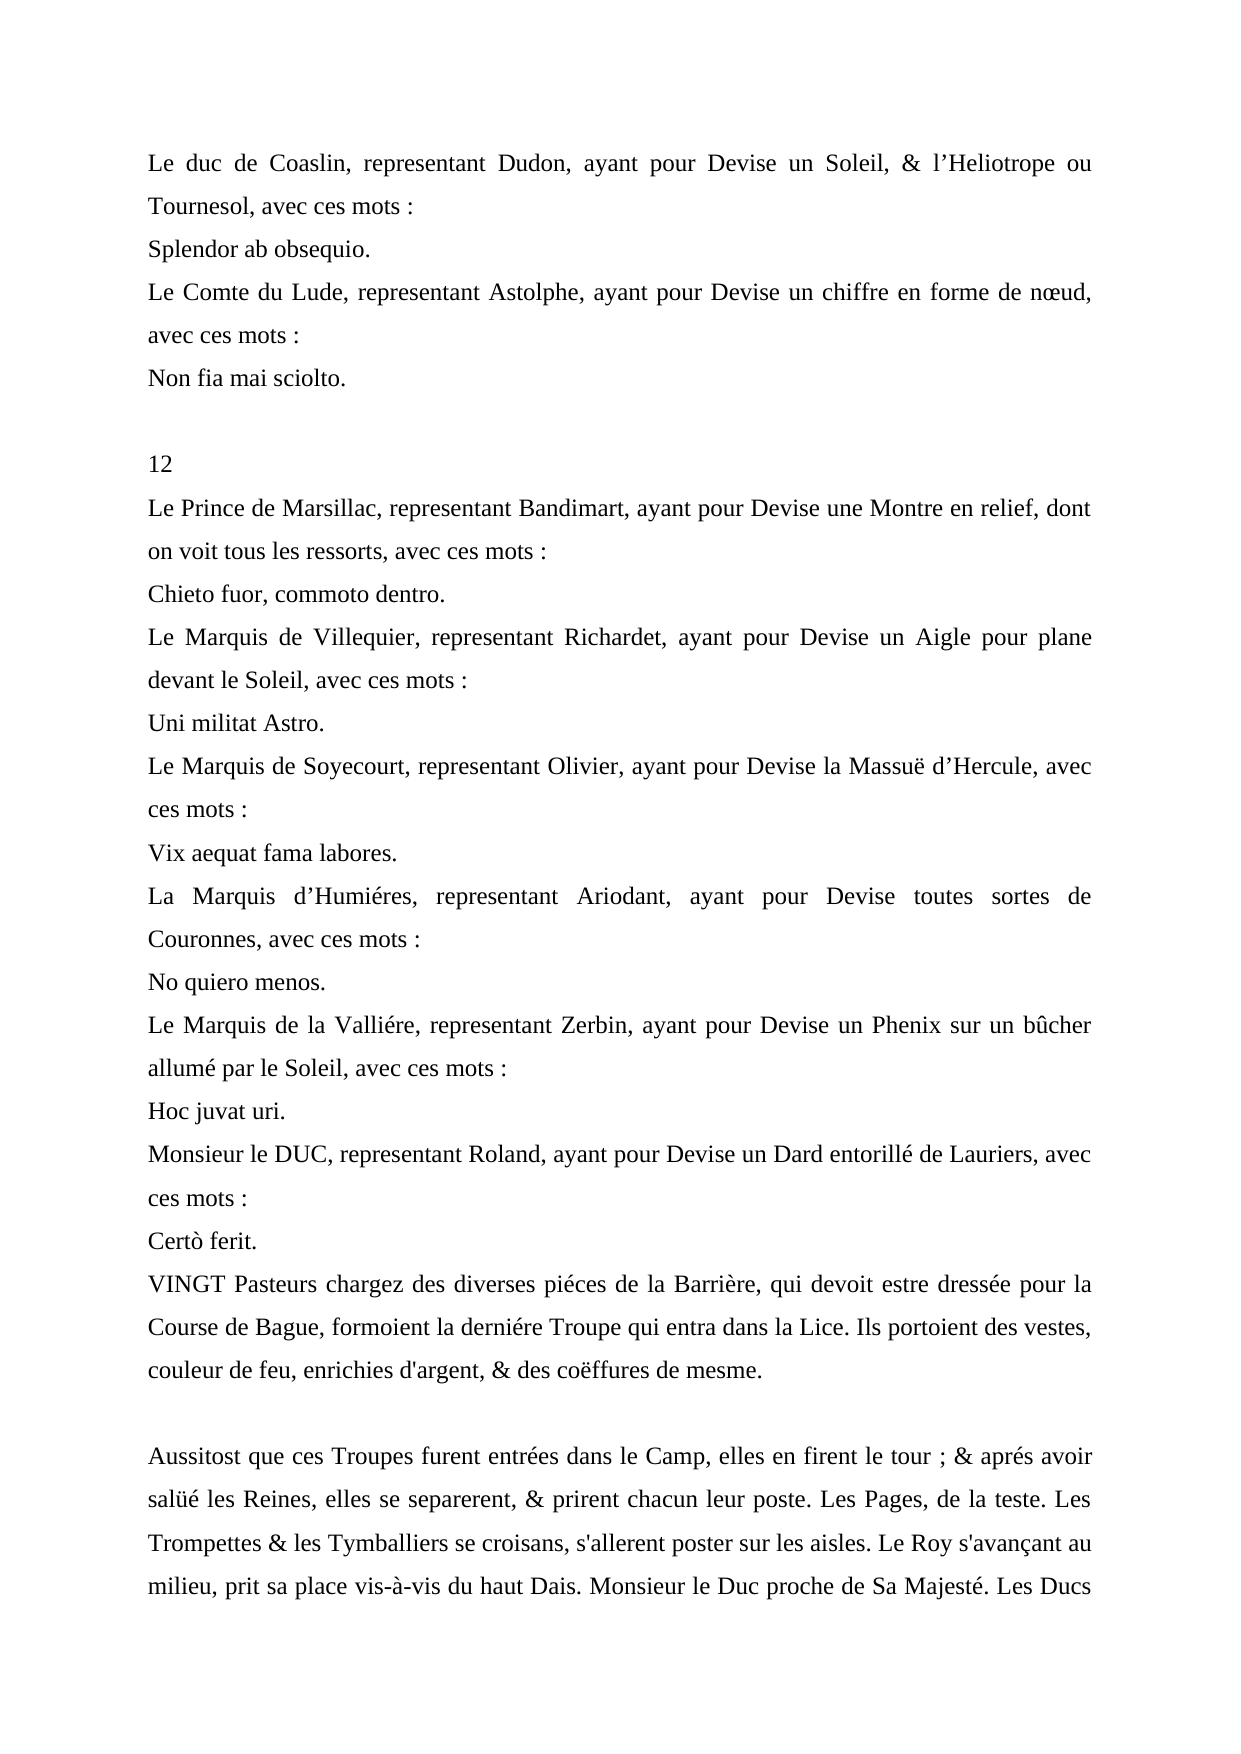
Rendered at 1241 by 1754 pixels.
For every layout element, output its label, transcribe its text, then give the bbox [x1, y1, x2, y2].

text Aussitost que ces Troupes furent entrées dans le Camp, elles en firent le tour ; & aprés avoir salüé les Reines, elles se separerent, & prirent chacun leur poste. Les Pages, de la teste. Les Trompettes & les Tymballiers se croisans, s'allerent poster sur les aisles. Le Roy s'avançant au milieu, prit sa place vis-à-vis du haut Dais. Monsieur le Duc proche de Sa Majesté. Les Ducs [148, 1441, 1093, 1599]
text Le Prince de Marsillac, representant Bandimart, ayant pour Devise une Montre en relief, dont on voit tous les ressorts, avec ces mots : [148, 493, 1093, 564]
text Le Marquis de Villequier, representant Richardet, ayant pour Devise un Aigle pour plane devant le Soleil, avec ces mots : [148, 622, 1093, 694]
text Splendor ab obsequio. [148, 234, 1093, 263]
text 12 [148, 449, 1093, 478]
text La Marquis d’Humiéres, representant Ariodant, ayant pour Devise toutes sortes de Couronnes, avec ces mots : [148, 881, 1093, 953]
text Uni militat Astro. [148, 708, 1093, 737]
text Monsieur le DUC, representant Roland, ayant pour Devise un Dard entorillé de Lauriers, avec ces mots : [148, 1139, 1093, 1211]
text VINGT Pasteurs chargez des diverses piéces de la Barrière, qui devoit estre dressée pour la Course de Bague, formoient la derniére Troupe qui entra dans la Lice. Ils portoient des vestes, couleur de feu, enrichies d'argent, & des coëffures de mesme. [148, 1269, 1093, 1384]
text No quiero menos. [148, 967, 1093, 996]
text Certò ferit. [148, 1226, 1093, 1254]
text Le Marquis de Soyecourt, representant Olivier, ayant pour Devise la Massuë d’Hercule, avec ces mots : [148, 751, 1093, 823]
text Hoc juvat uri. [148, 1096, 1093, 1125]
text Le Marquis de la Valliére, representant Zerbin, ayant pour Devise un Phenix sur un bûcher allumé par le Soleil, avec ces mots : [148, 1010, 1093, 1082]
text Chieto fuor, commoto dentro. [148, 579, 1093, 608]
text Le Comte du Lude, representant Astolphe, ayant pour Devise un chiffre en forme de nœud, avec ces mots : [148, 277, 1093, 349]
text Vix aequat fama labores. [148, 838, 1093, 866]
text Le duc de Coaslin, representant Dudon, ayant pour Devise un Soleil, & l’Heliotrope ou Tournesol, avec ces mots : [148, 148, 1093, 219]
text Non fia mai sciolto. [148, 363, 1093, 392]
